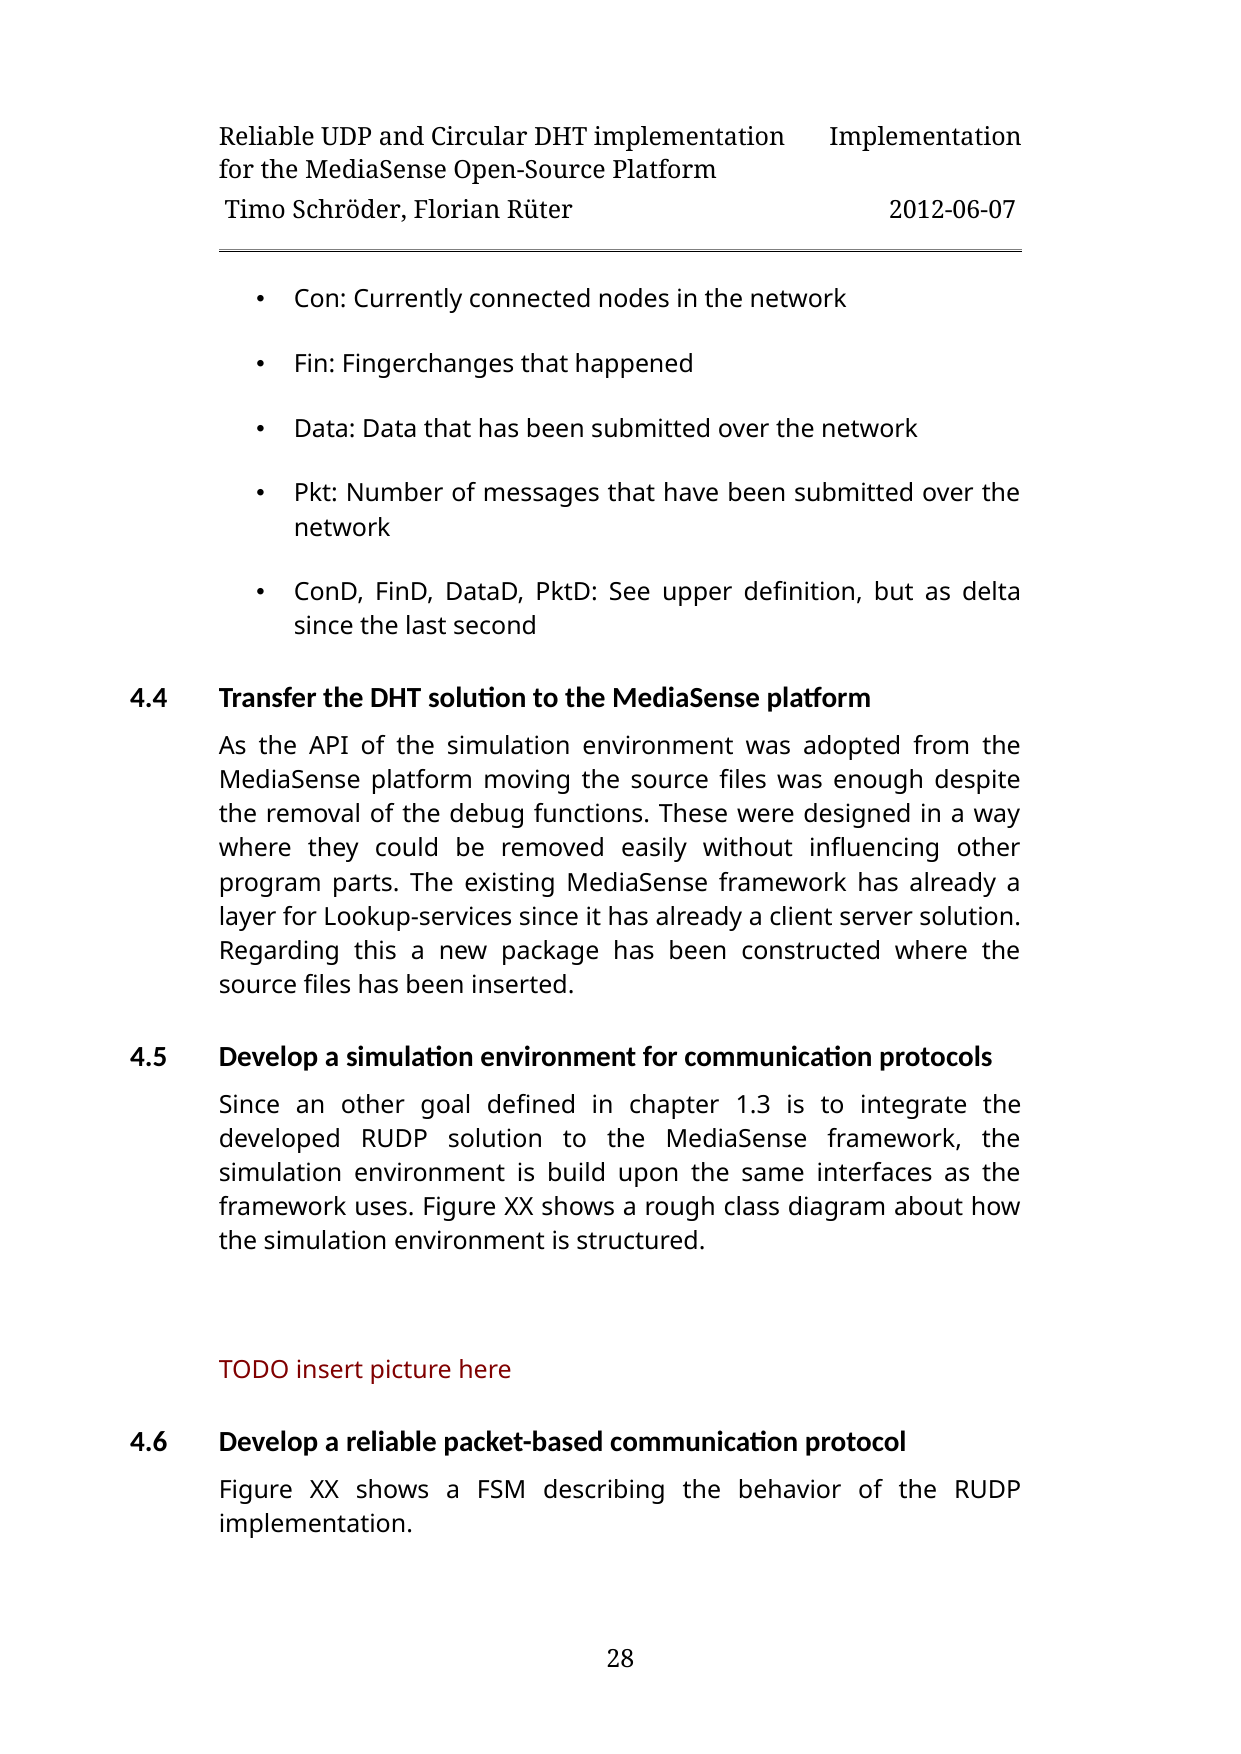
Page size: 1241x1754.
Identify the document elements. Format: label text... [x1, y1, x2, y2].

list Fin: Fingerchanges that happened [256, 346, 1022, 379]
text TODO insert picture here [218, 1352, 1022, 1386]
text Figure XX shows a FSM describing the behavior of the RUDP implementation. [218, 1472, 1022, 1540]
list Con: Currently connected nodes in the network [256, 281, 1022, 315]
subtitle Transfer the DHT solution to the MediaSense platform [130, 679, 1022, 715]
list Pkt: Number of messages that have been submitted over the network [256, 475, 1022, 543]
text As the API of the simulation environment was adopted from the MediaSense platform moving the source files was enough despite the removal of the debug functions. These were designed in a way where they could be removed easily without influencing other program parts. The existing MediaSense framework has already a layer for Lookup-services since it has already a client server solution. Regarding this a new package has been constructed where the source files has been inserted. [218, 728, 1022, 1000]
list Data: Data that has been submitted over the network [256, 410, 1022, 444]
list ConD, FinD, DataD, PktD: See upper definition, but as delta since the last second [256, 574, 1022, 642]
text Since an other goal defined in chapter 1.3 is to integrate the developed RUDP solution to the MediaSense framework, the simulation environment is build upon the same interfaces as the framework uses. Figure XX shows a rough class diagram about how the simulation environment is structured. [218, 1086, 1022, 1257]
subtitle Develop a reliable packet-based communication protocol [130, 1423, 1022, 1459]
subtitle Develop a simulation environment for communication protocols [130, 1038, 1022, 1073]
